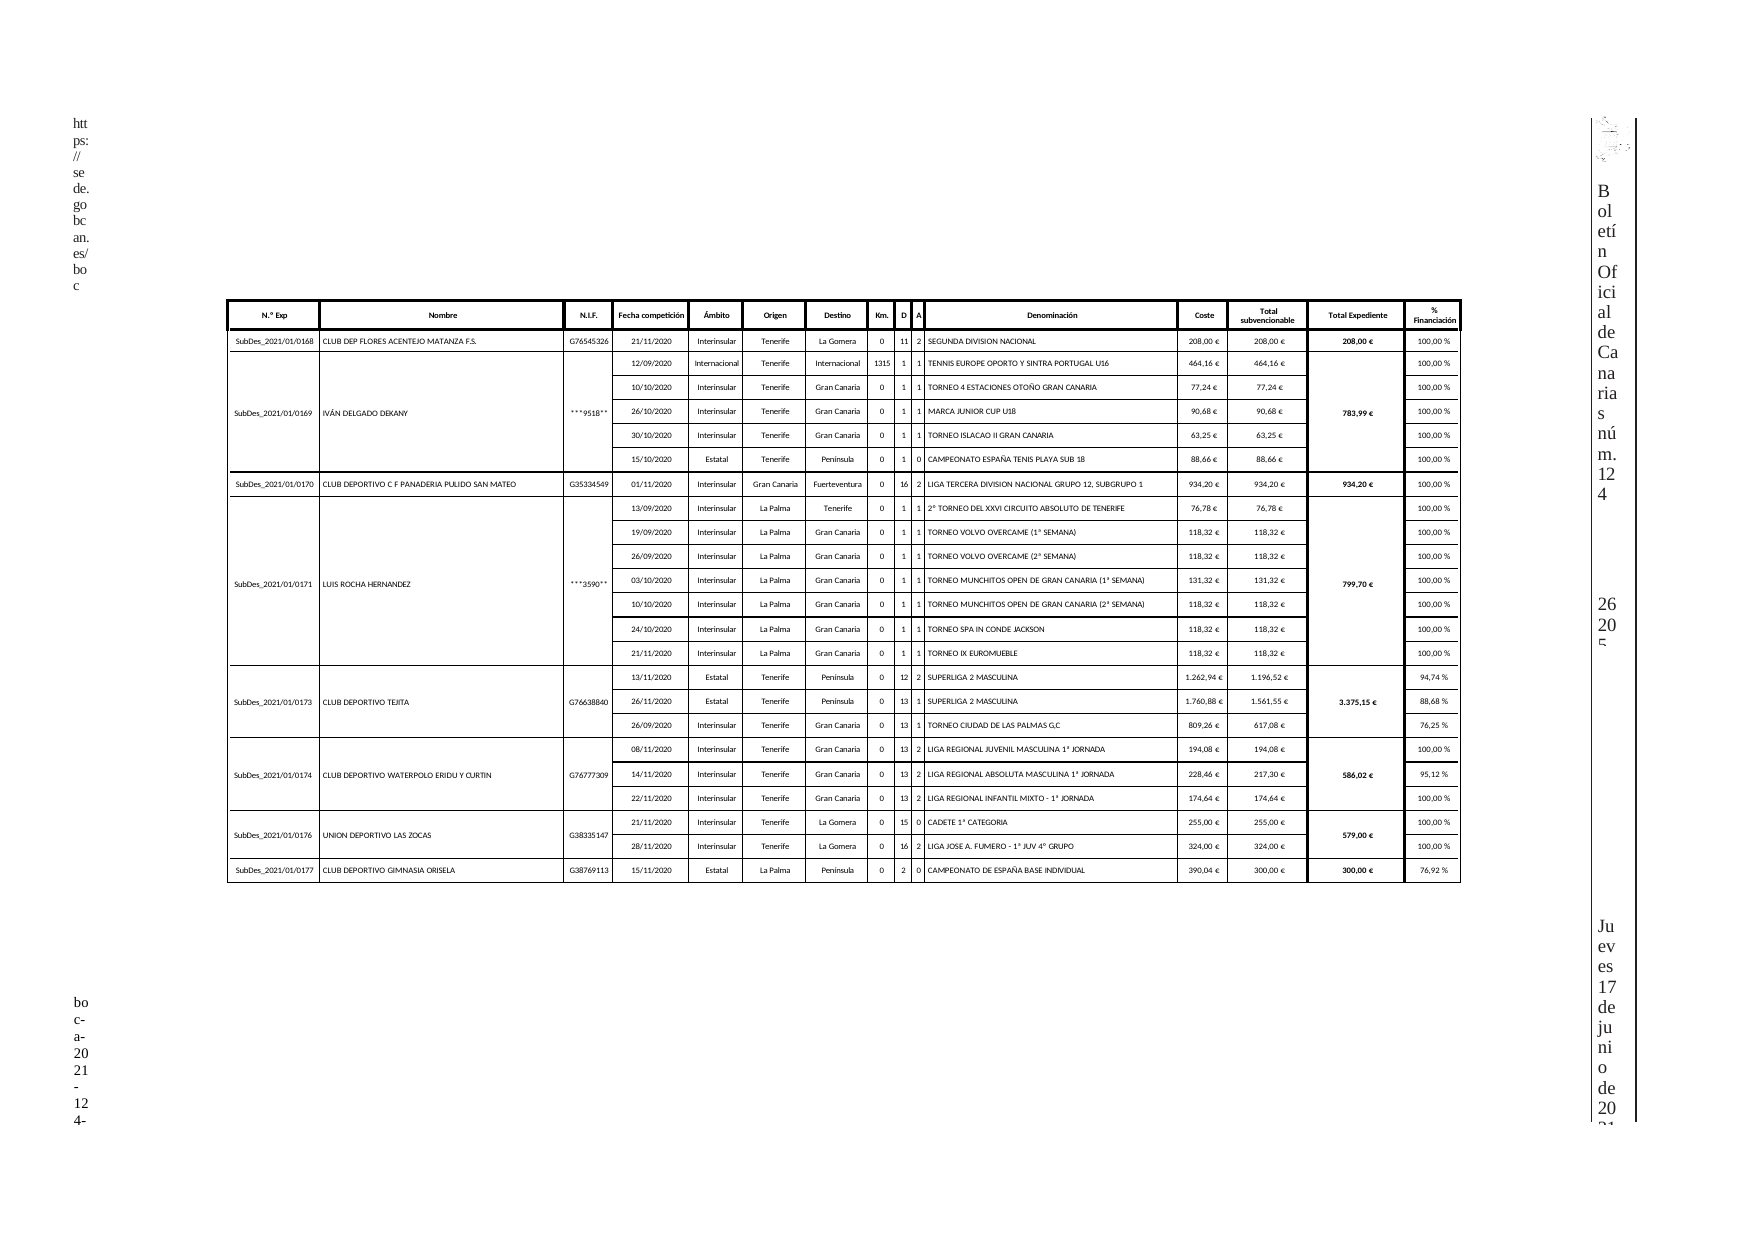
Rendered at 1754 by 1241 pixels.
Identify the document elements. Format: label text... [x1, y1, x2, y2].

table_cell 14/11/2020 [613, 763, 688, 786]
table_cell 809,26 € [1178, 714, 1227, 737]
table_cell Interinsular [689, 376, 742, 399]
table_cell Tenerife [743, 714, 805, 737]
table_cell La Palma [743, 497, 805, 520]
table_cell Gran Canaria [806, 642, 867, 665]
table_cell 579,00 € [1309, 811, 1403, 858]
table_cell Tenerife [743, 787, 805, 810]
table_cell 0 [868, 714, 894, 737]
table_cell 76,25 % [1406, 713, 1460, 737]
table_cell 3.375,15 € [1309, 666, 1403, 737]
table_cell 100,00 % [1406, 351, 1460, 375]
table_cell Tenerife [743, 835, 805, 858]
table_cell 0 [868, 497, 894, 520]
table_cell 16 [895, 835, 911, 858]
table_cell 100,00 % [1406, 568, 1460, 592]
table_cell 0 [868, 835, 894, 858]
table_cell 15 [895, 811, 911, 834]
table_cell Estatal [689, 690, 742, 713]
table_cell 0 [868, 521, 894, 544]
table_cell 300,00 € [1228, 859, 1306, 882]
table_cell Tenerife [743, 448, 805, 471]
table_cell 464,16 € [1178, 352, 1227, 375]
table_cell G76777309 [564, 738, 612, 810]
table_cell 94,74 % [1406, 665, 1460, 689]
table_cell G35334549 [564, 473, 612, 496]
table_cell 100,00 % [1406, 375, 1460, 399]
table_header % Financiación [1406, 302, 1459, 327]
table_cell 1.561,55 € [1228, 690, 1306, 713]
table_header Nombre [321, 302, 562, 327]
table_cell 1 [912, 690, 924, 713]
table_cell 1 [912, 642, 924, 665]
table_cell 1 [895, 352, 911, 375]
table_cell 0 [868, 473, 894, 496]
table_cell G76638840 [564, 666, 612, 737]
table_cell SubDes_2021/01/0174 [228, 737, 319, 810]
table_cell 01/11/2020 [613, 473, 688, 496]
table_cell CLUB DEP FLORES ACENTEJO MATANZA F.S. [320, 331, 563, 351]
table_cell 1 [912, 593, 924, 616]
table_cell 100,00 % [1406, 641, 1460, 665]
table_cell Tenerife [743, 331, 805, 351]
table_cell Fuerteventura [806, 473, 867, 496]
table_cell 324,00 € [1178, 835, 1227, 858]
table_cell 1 [912, 400, 924, 423]
table_cell 77,24 € [1228, 376, 1306, 399]
table_cell 100,00 % [1406, 399, 1460, 423]
table_cell 100,00 % [1406, 737, 1460, 761]
table_cell 100,00 % [1406, 447, 1460, 471]
table_cell Gran Canaria [806, 569, 867, 592]
table_cell 90,68 € [1228, 400, 1306, 423]
table_cell 100,00 % [1406, 496, 1460, 520]
table_cell 0 [912, 859, 924, 882]
table_cell 194,08 € [1178, 738, 1227, 761]
table_cell 88,66 € [1178, 448, 1227, 471]
table_header Ámbito [690, 302, 741, 327]
table_cell 13 [895, 690, 911, 713]
table_cell Gran Canaria [806, 738, 867, 761]
table_cell 21/11/2020 [613, 811, 688, 834]
table_cell 100,00 % [1406, 834, 1460, 858]
table_cell CAMPEONATO DE ESPAÑA BASE INDIVIDUAL [925, 859, 1177, 882]
table_cell 24/10/2020 [613, 618, 688, 641]
table_cell Interinsular [689, 787, 742, 810]
table_cell 1 [895, 424, 911, 447]
table_cell 76,78 € [1178, 497, 1227, 520]
table_cell 0 [868, 666, 894, 689]
table_cell Gran Canaria [806, 593, 867, 616]
table_cell 12/09/2020 [613, 352, 688, 375]
table_cell Tenerife [743, 763, 805, 786]
table_cell Tenerife [743, 811, 805, 834]
table_cell 1 [895, 593, 911, 616]
table_cell 0 [912, 448, 924, 471]
table_cell Gran Canaria [806, 376, 867, 399]
table_cell G76545326 [564, 331, 612, 351]
table_cell TORNEO VOLVO OVERCAME (2ª SEMANA) [925, 545, 1177, 568]
table_cell 1315 [868, 352, 894, 375]
table_cell Interinsular [689, 497, 742, 520]
table_cell 1 [912, 497, 924, 520]
table_cell 2 [912, 763, 924, 786]
table_cell TORNEO ISLACAO II GRAN CANARIA [925, 424, 1177, 447]
table_cell 26/10/2020 [613, 400, 688, 423]
table_cell 194,08 € [1228, 738, 1306, 761]
table_cell SubDes_2021/01/0169 [228, 351, 319, 471]
table_cell 1 [912, 569, 924, 592]
table_cell TORNEO VOLVO OVERCAME (1ª SEMANA) [925, 521, 1177, 544]
table_cell 0 [868, 618, 894, 641]
table_header Coste [1179, 302, 1226, 327]
table_cell 88,68 % [1406, 689, 1460, 713]
table_cell Península [806, 859, 867, 882]
table_cell CLUB DEPORTIVO GIMNASIA ORISELA [320, 859, 563, 882]
table_cell Gran Canaria [806, 787, 867, 810]
table_header Total subvencionable [1229, 302, 1306, 327]
table_cell 1.196,52 € [1228, 666, 1306, 689]
table_cell TORNEO IX EUROMUEBLE [925, 642, 1177, 665]
table_cell Internacional [689, 352, 742, 375]
table_cell CLUB DEPORTIVO C F PANADERIA PULIDO SAN MATEO [320, 473, 563, 496]
table_cell 1 [895, 448, 911, 471]
table_cell 118,32 € [1228, 545, 1306, 568]
table_cell 63,25 € [1228, 424, 1306, 447]
table_cell La Palma [743, 593, 805, 616]
table_cell 0 [868, 811, 894, 834]
table_cell La Palma [743, 545, 805, 568]
table_cell SubDes_2021/01/0176 [228, 810, 319, 858]
table_cell 15/10/2020 [613, 448, 688, 471]
table_cell 208,00 € [1178, 331, 1227, 351]
table_cell 15/11/2020 [613, 859, 688, 882]
table_cell 118,32 € [1178, 545, 1227, 568]
table_cell 1 [895, 642, 911, 665]
table_cell 08/11/2020 [613, 738, 688, 761]
table_cell Internacional [806, 352, 867, 375]
table_cell CLUB DEPORTIVO TEJITA [320, 666, 563, 737]
table_cell Interinsular [689, 835, 742, 858]
table_cell 13 [895, 787, 911, 810]
table_cell Interinsular [689, 618, 742, 641]
table_cell 2 [912, 738, 924, 761]
table_cell MARCA JUNIOR CUP U18 [925, 400, 1177, 423]
table_cell 217,30 € [1228, 763, 1306, 786]
table_cell 118,32 € [1178, 642, 1227, 665]
table_cell Tenerife [743, 738, 805, 761]
text boc-a-2021-124-3071 [74, 994, 92, 1124]
table_cell 30/10/2020 [613, 424, 688, 447]
table_cell 0 [868, 859, 894, 882]
table_cell 208,00 € [1228, 331, 1306, 351]
table_cell 100,00 % [1406, 328, 1460, 351]
table_cell 0 [912, 811, 924, 834]
table_cell 0 [868, 738, 894, 761]
table_cell Tenerife [743, 666, 805, 689]
table_cell 0 [868, 545, 894, 568]
table_cell 0 [868, 690, 894, 713]
table_cell 13/11/2020 [613, 666, 688, 689]
table_cell 100,00 % [1406, 471, 1460, 496]
table_cell Interinsular [689, 331, 742, 351]
table_header N.º Exp [229, 302, 318, 327]
table_cell 1 [912, 376, 924, 399]
table_cell 2 [895, 859, 911, 882]
table_cell 13/09/2020 [613, 497, 688, 520]
table_cell Gran Canaria [806, 763, 867, 786]
table_cell SubDes_2021/01/0170 [228, 471, 319, 496]
table_cell 1 [912, 714, 924, 737]
table_cell Interinsular [689, 763, 742, 786]
table_cell Interinsular [689, 642, 742, 665]
table_cell 88,66 € [1228, 448, 1306, 471]
table_cell CLUB DEPORTIVO WATERPOLO ERIDU Y CURTIN [320, 738, 563, 810]
table_cell Interinsular [689, 545, 742, 568]
table_cell 28/11/2020 [613, 835, 688, 858]
table_cell 10/10/2020 [613, 376, 688, 399]
table_cell 0 [868, 331, 894, 351]
table_cell La Palma [743, 642, 805, 665]
table_cell Gran Canaria [806, 618, 867, 641]
table_cell Tenerife [743, 690, 805, 713]
table_cell 100,00 % [1406, 810, 1460, 834]
table_cell 1.262,94 € [1178, 666, 1227, 689]
table_cell LIGA REGIONAL ABSOLUTA MASCULINA 1ª JORNADA [925, 763, 1177, 786]
table_cell Interinsular [689, 400, 742, 423]
table_cell 131,32 € [1178, 569, 1227, 592]
table_cell 10/10/2020 [613, 593, 688, 616]
table_cell 934,20 € [1178, 473, 1227, 496]
table_cell Península [806, 448, 867, 471]
table_cell 1 [895, 545, 911, 568]
table_cell 118,32 € [1178, 521, 1227, 544]
table_cell 118,32 € [1228, 593, 1306, 616]
table_cell 13 [895, 738, 911, 761]
table_cell 799,70 € [1309, 497, 1403, 665]
table_cell 26/11/2020 [613, 690, 688, 713]
table_cell 100,00 % [1406, 592, 1460, 616]
table_cell SubDes_2021/01/0168 [228, 328, 319, 351]
table_cell La Palma [743, 521, 805, 544]
table_cell Gran Canaria [806, 714, 867, 737]
table_header Origen [744, 302, 804, 327]
table_cell Estatal [689, 859, 742, 882]
table_cell Gran Canaria [806, 545, 867, 568]
table_cell 255,00 € [1178, 811, 1227, 834]
table_cell 0 [868, 763, 894, 786]
table_cell IVÁN DELGADO DEKANY [320, 352, 563, 471]
table_cell LIGA REGIONAL JUVENIL MASCULINA 1ª JORNADA [925, 738, 1177, 761]
table_cell 934,20 € [1309, 473, 1403, 496]
table_cell G38769113 [564, 859, 612, 882]
table_header A [913, 302, 923, 327]
table_cell 1 [895, 400, 911, 423]
table_cell Estatal [689, 448, 742, 471]
table_cell CADETE 1ª CATEGORIA [925, 811, 1177, 834]
table_cell 0 [868, 376, 894, 399]
table_cell 617,08 € [1228, 714, 1306, 737]
table_cell La Palma [743, 859, 805, 882]
table_cell 1 [912, 521, 924, 544]
table_header Total Expediente [1309, 302, 1403, 327]
table_cell CAMPEONATO ESPAÑA TENIS PLAYA SUB 18 [925, 448, 1177, 471]
table_cell Tenerife [806, 497, 867, 520]
table_cell LUIS ROCHA HERNANDEZ [320, 497, 563, 665]
table_header N.I.F. [566, 302, 611, 327]
table_cell Interinsular [689, 738, 742, 761]
table_cell Tenerife [743, 400, 805, 423]
table_cell La Gomera [806, 331, 867, 351]
table_cell 464,16 € [1228, 352, 1306, 375]
table_cell 13 [895, 763, 911, 786]
table_cell 0 [868, 400, 894, 423]
text Jueves 17 de junio de 2021 [1598, 916, 1618, 1124]
table_cell TORNEO MUNCHITOS OPEN DE GRAN CANARIA (1ª SEMANA) [925, 569, 1177, 592]
table_cell 255,00 € [1228, 811, 1306, 834]
table_cell 118,32 € [1178, 593, 1227, 616]
table_cell Tenerife [743, 352, 805, 375]
table_cell 783,99 € [1309, 352, 1403, 471]
table_cell 1 [912, 618, 924, 641]
table_cell 22/11/2020 [613, 787, 688, 810]
table_cell 95,12 % [1406, 761, 1460, 786]
table_cell 100,00 % [1406, 423, 1460, 447]
table_cell 76,78 € [1228, 497, 1306, 520]
table_cell TORNEO 4 ESTACIONES OTOÑO GRAN CANARIA [925, 376, 1177, 399]
table_cell Tenerife [743, 376, 805, 399]
table_cell La Gomera [806, 835, 867, 858]
table_cell La Palma [743, 569, 805, 592]
table_cell 21/11/2020 [613, 331, 688, 351]
table_cell 77,24 € [1178, 376, 1227, 399]
table_cell 100,00 % [1406, 544, 1460, 568]
text 26205 [1598, 594, 1618, 646]
table_cell Interinsular [689, 569, 742, 592]
table_cell 934,20 € [1228, 473, 1306, 496]
table_cell 174,64 € [1228, 787, 1306, 810]
table_cell 100,00 % [1406, 786, 1460, 810]
table_header Km. [869, 302, 893, 327]
table_cell Interinsular [689, 714, 742, 737]
table_cell 0 [868, 787, 894, 810]
table_cell 26/09/2020 [613, 714, 688, 737]
table_cell Tenerife [743, 424, 805, 447]
table_cell 300,00 € [1309, 859, 1403, 882]
table_cell Gran Canaria [743, 473, 805, 496]
table_cell 228,46 € [1178, 763, 1227, 786]
table_cell SubDes_2021/01/0173 [228, 665, 319, 737]
table_cell Interinsular [689, 521, 742, 544]
table_cell 118,32 € [1228, 521, 1306, 544]
table_cell Interinsular [689, 424, 742, 447]
table_cell SUPERLIGA 2 MASCULINA [925, 666, 1177, 689]
table_cell SubDes_2021/01/0171 [228, 496, 319, 665]
table_cell 2 [912, 473, 924, 496]
table_cell 0 [868, 593, 894, 616]
table_cell SUPERLIGA 2 MASCULINA [925, 690, 1177, 713]
table_cell Estatal [689, 666, 742, 689]
table_cell ***3590** [564, 497, 612, 665]
table_cell 2 [912, 666, 924, 689]
table_header Denominación [926, 302, 1176, 327]
table_header D [896, 302, 910, 327]
table_cell 131,32 € [1228, 569, 1306, 592]
table_cell 586,02 € [1309, 738, 1403, 810]
table_cell 118,32 € [1228, 618, 1306, 641]
table_cell ***9518** [564, 352, 612, 471]
table_cell 26/09/2020 [613, 545, 688, 568]
table_cell 1 [912, 545, 924, 568]
table_cell 1 [912, 352, 924, 375]
table_cell 0 [868, 642, 894, 665]
table_cell 2º TORNEO DEL XXVI CIRCUITO ABSOLUTO DE TENERIFE [925, 497, 1177, 520]
table_cell 118,32 € [1228, 642, 1306, 665]
table_cell LIGA REGIONAL INFANTIL MIXTO - 1ª JORNADA [925, 787, 1177, 810]
table_cell TORNEO CIUDAD DE LAS PALMAS G,C [925, 714, 1177, 737]
table_cell La Gomera [806, 811, 867, 834]
table_cell 2 [912, 787, 924, 810]
table_cell 76,92 % [1406, 858, 1460, 882]
table_cell 100,00 % [1406, 520, 1460, 544]
table_cell Interinsular [689, 593, 742, 616]
table_cell 90,68 € [1178, 400, 1227, 423]
table_cell G38335147 [564, 811, 612, 858]
table_cell 1 [895, 521, 911, 544]
table_cell Gran Canaria [806, 400, 867, 423]
table_cell 0 [868, 448, 894, 471]
table_cell 21/11/2020 [613, 642, 688, 665]
table_cell 2 [912, 835, 924, 858]
table_cell Península [806, 666, 867, 689]
table_cell SEGUNDA DIVISION NACIONAL [925, 331, 1177, 351]
table_cell 03/10/2020 [613, 569, 688, 592]
table_cell LIGA JOSE A. FUMERO - 1ª JUV 4º GRUPO [925, 835, 1177, 858]
table_cell 1 [895, 618, 911, 641]
table_cell 2 [912, 331, 924, 351]
table_cell Gran Canaria [806, 424, 867, 447]
table_cell TENNIS EUROPE OPORTO Y SINTRA PORTUGAL U16 [925, 352, 1177, 375]
table_cell 100,00 % [1406, 616, 1460, 641]
table_cell TORNEO SPA IN CONDE JACKSON [925, 618, 1177, 641]
table_cell 1 [895, 376, 911, 399]
table_cell Península [806, 690, 867, 713]
table_cell 63,25 € [1178, 424, 1227, 447]
table_cell 1 [895, 497, 911, 520]
table_cell 16 [895, 473, 911, 496]
table_cell 0 [868, 424, 894, 447]
table_cell 118,32 € [1178, 618, 1227, 641]
table_cell 19/09/2020 [613, 521, 688, 544]
table_cell 174,64 € [1178, 787, 1227, 810]
table_cell Gran Canaria [806, 521, 867, 544]
table_cell La Palma [743, 618, 805, 641]
table_cell 1.760,88 € [1178, 690, 1227, 713]
table_cell 208,00 € [1309, 331, 1403, 351]
table_cell 13 [895, 714, 911, 737]
table_header Fecha competición [614, 302, 687, 327]
picture [1595, 116, 1631, 162]
table_cell 1 [912, 424, 924, 447]
table_cell 11 [895, 331, 911, 351]
table_cell 0 [868, 569, 894, 592]
table_cell LIGA TERCERA DIVISION NACIONAL GRUPO 12, SUBGRUPO 1 [925, 473, 1177, 496]
table_cell UNION DEPORTIVO LAS ZOCAS [320, 811, 563, 858]
table_header Destino [807, 302, 866, 327]
table_cell 12 [895, 666, 911, 689]
table_cell 390,04 € [1178, 859, 1227, 882]
table_cell Interinsular [689, 811, 742, 834]
table_cell 1 [895, 569, 911, 592]
table_cell 324,00 € [1228, 835, 1306, 858]
table_cell SubDes_2021/01/0177 [228, 858, 319, 882]
table_cell Interinsular [689, 473, 742, 496]
table_cell TORNEO MUNCHITOS OPEN DE GRAN CANARIA (2ª SEMANA) [925, 593, 1177, 616]
